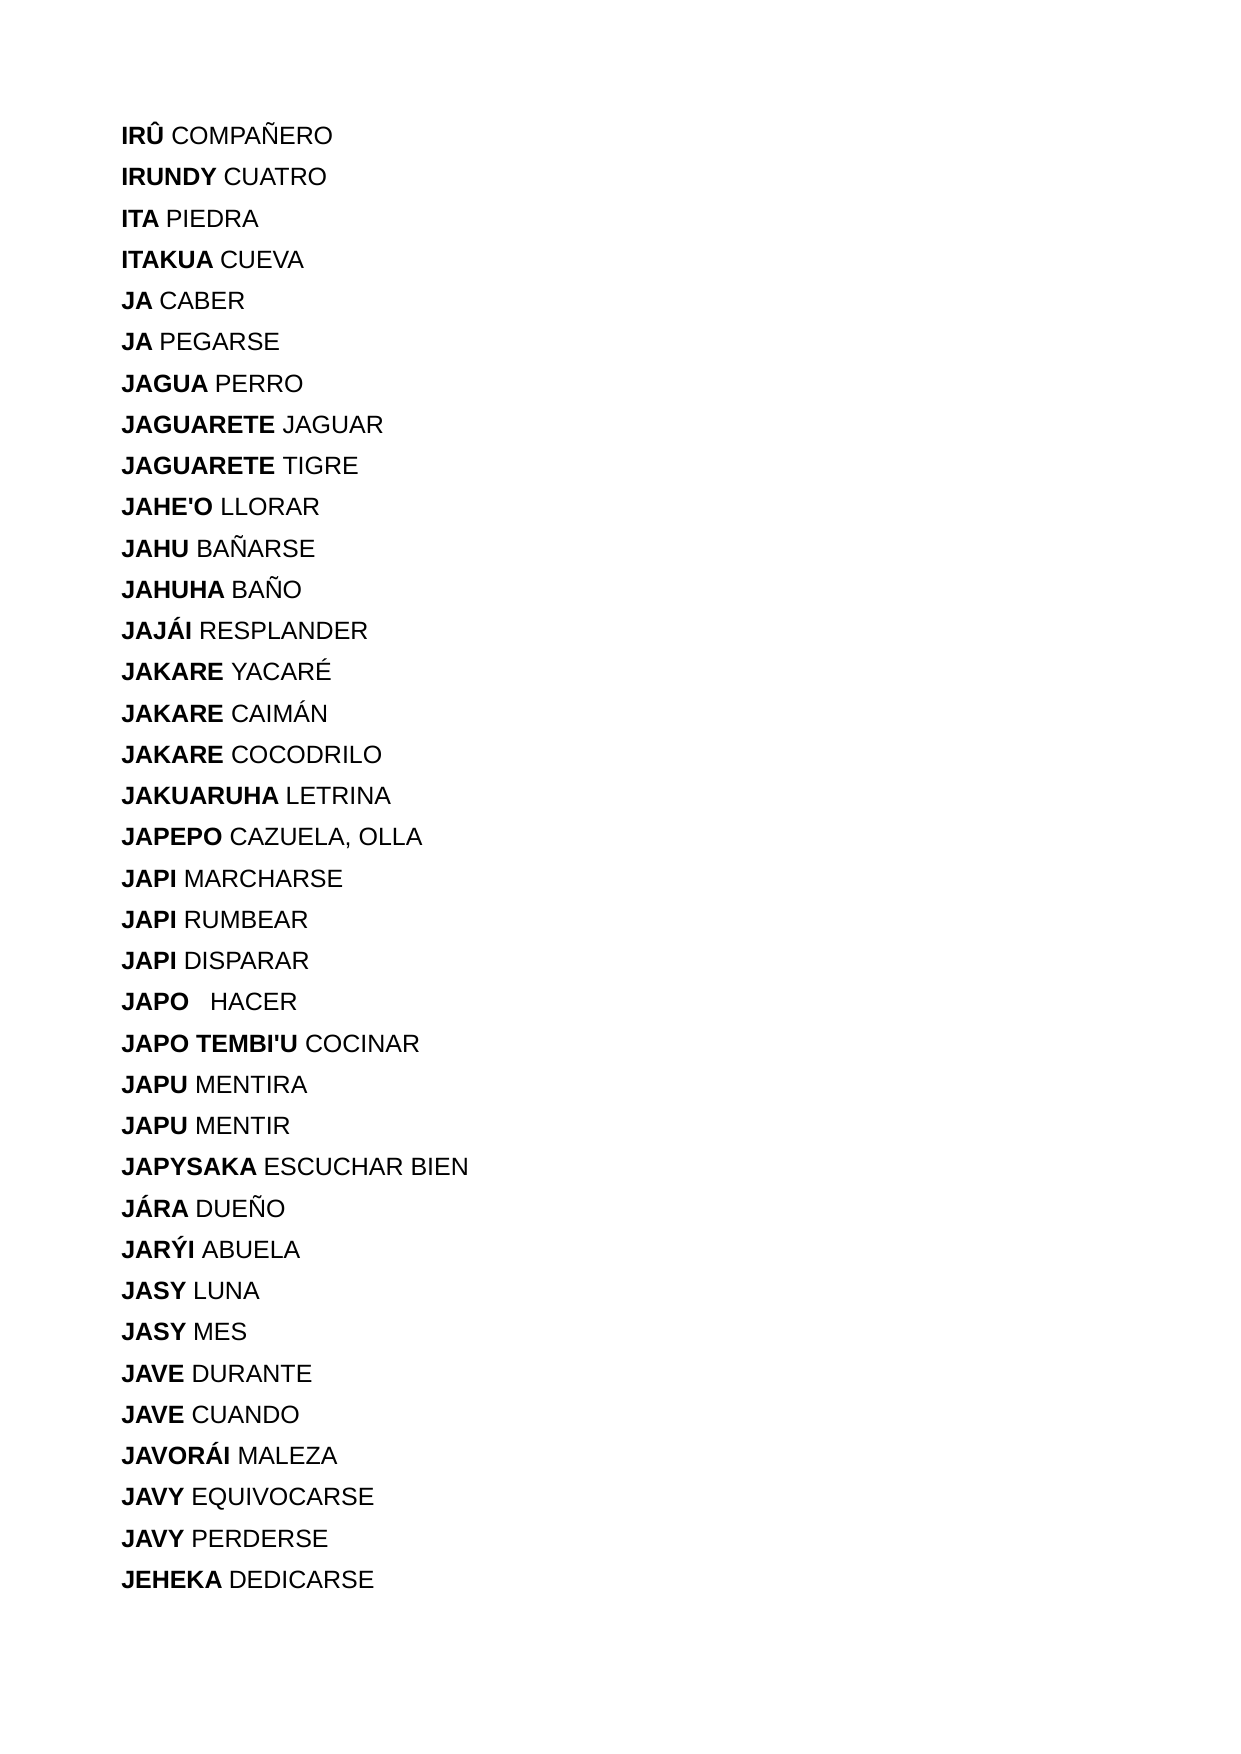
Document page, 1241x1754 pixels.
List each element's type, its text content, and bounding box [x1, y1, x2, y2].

table_header IRÛ COMPAÑERO IRUNDY CUATRO ITA PIEDRA ITAKUA CUEVA JA CABER JA PEGARSE JAGUA PERRO JAGUARETE JAGUAR JAGUARETE TIGRE JAHE'O LLORAR JAHU BAÑARSE JAHUHA BAÑO JAJÁI RESPLANDER JAKARE YACARÉ JAKARE CAIMÁN JAKARE COCODRILO JAKUARUHA LETRINA JAPEPO CAZUELA, OLLA JAPI MARCHARSE JAPI RUMBEAR JAPI DISPARAR JAPO HACER JAPO TEMBI'U COCINAR JAPU MENTIRA JAPU MENTIR JAPYSAKA ESCUCHAR BIEN JÁRA DUEÑO JARÝI ABUELA JASY LUNA JASY MES JAVE DURANTE JAVE CUANDO JAVORÁI MALEZA JAVY EQUIVOCARSE JAVY PERDERSE JEHEKA DEDICARSE [118, 118, 922, 1609]
table_header [923, 118, 1122, 1609]
